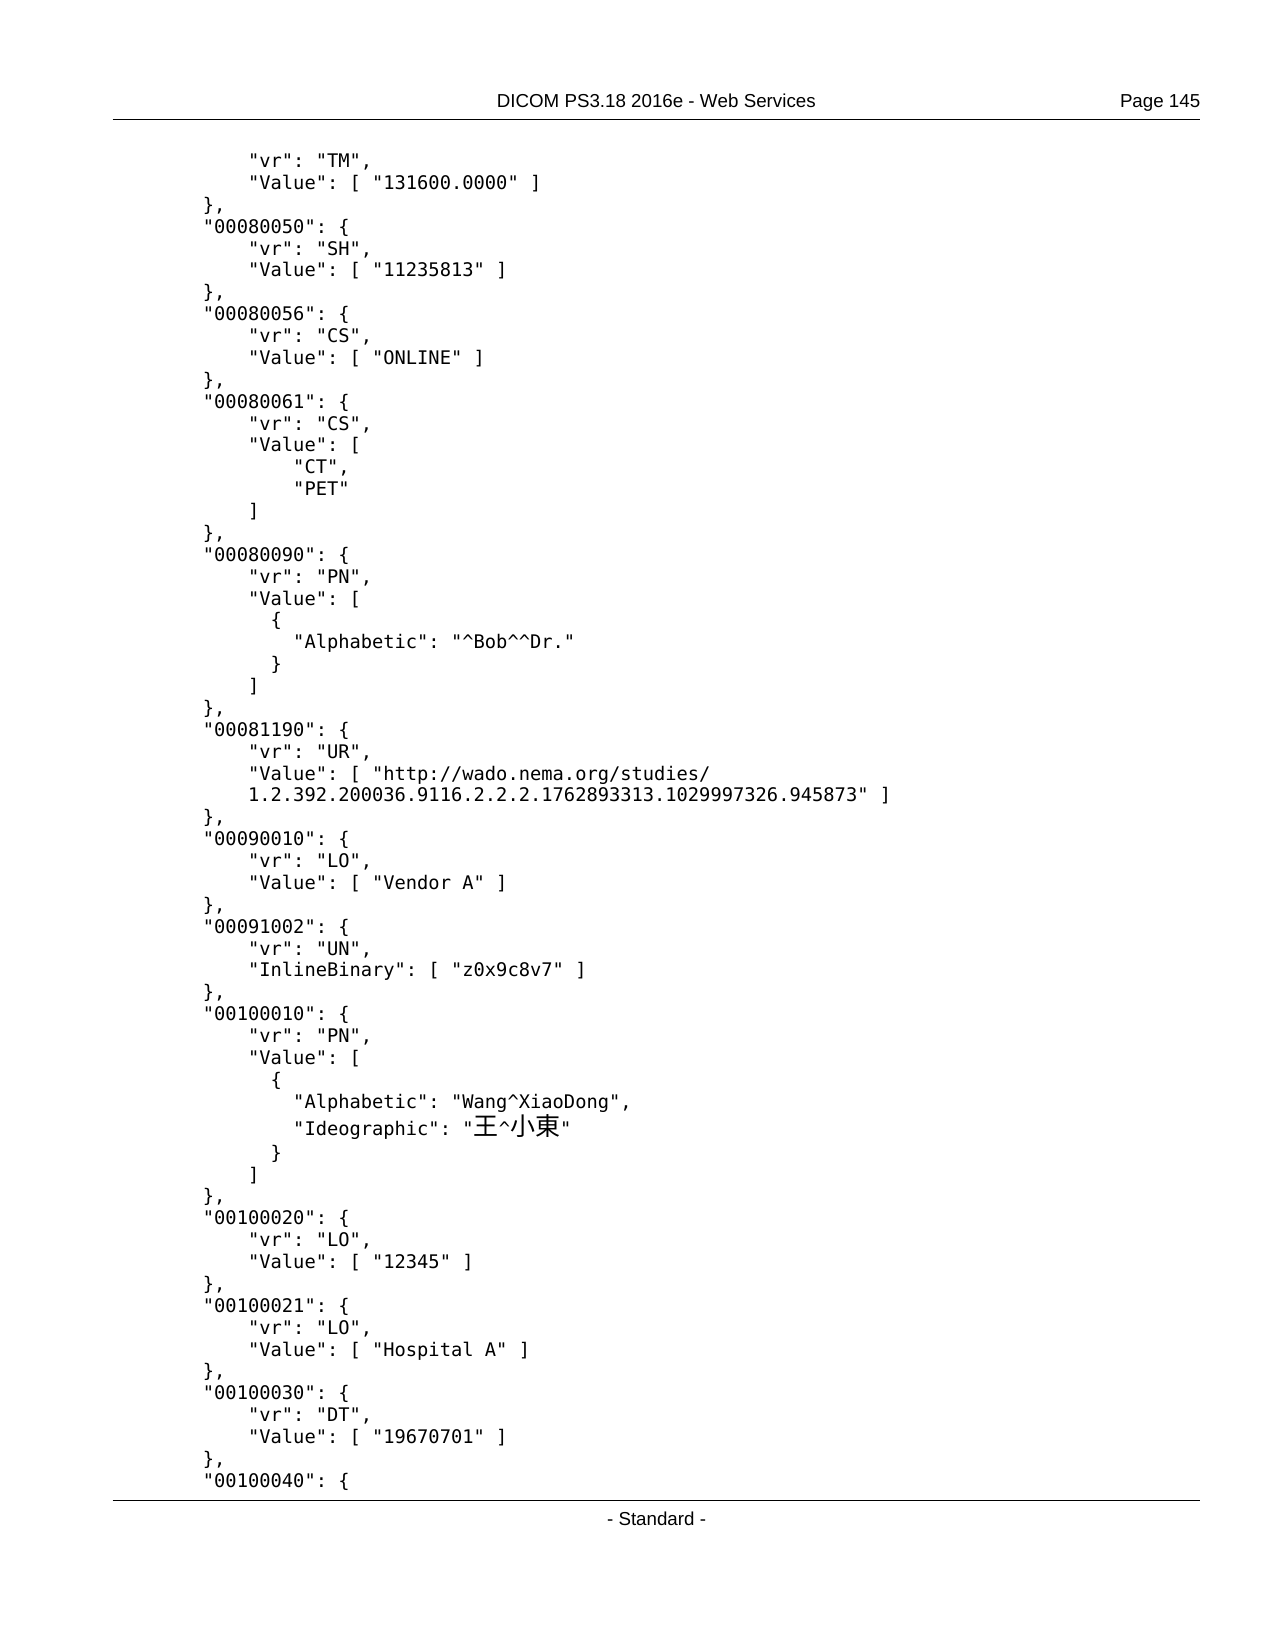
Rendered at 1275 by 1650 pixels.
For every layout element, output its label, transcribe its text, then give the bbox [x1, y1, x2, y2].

text "vr": "TM", "Value": [ "131600.0000" ] }, "00080050": { "vr": "SH", "Value": [ "11235813" ] }, "00080056": { "vr": "CS", "Value": [ "ONLINE" ] }, "00080061": { "vr": "CS", "Value": [ "CT", "PET" ] }, "00080090": { "vr": "PN", "Value": [ { "Alphabetic": "^Bob^^Dr." } ] }, "00081190": { "vr": "UR", "Value": [ "http://wado.nema.org/studies/ 1.2.392.200036.9116.2.2.2.1762893313.1029997326.945873" ] }, "00090010": { "vr": "LO", "Value": [ "Vendor A" ] }, "00091002": { "vr": "UN", "InlineBinary": [ "z0x9c8v7" ] }, "00100010": { "vr": "PN", "Value": [ { "Alphabetic": "Wang^XiaoDong", "Ideographic": "王^小東" } ] }, "00100020": { "vr": "LO", "Value": [ "12345" ] }, "00100021": { "vr": "LO", "Value": [ "Hospital A" ] }, "00100030": { "vr": "DT", "Value": [ "19670701" ] }, "00100040": { [112, 150, 1200, 1492]
